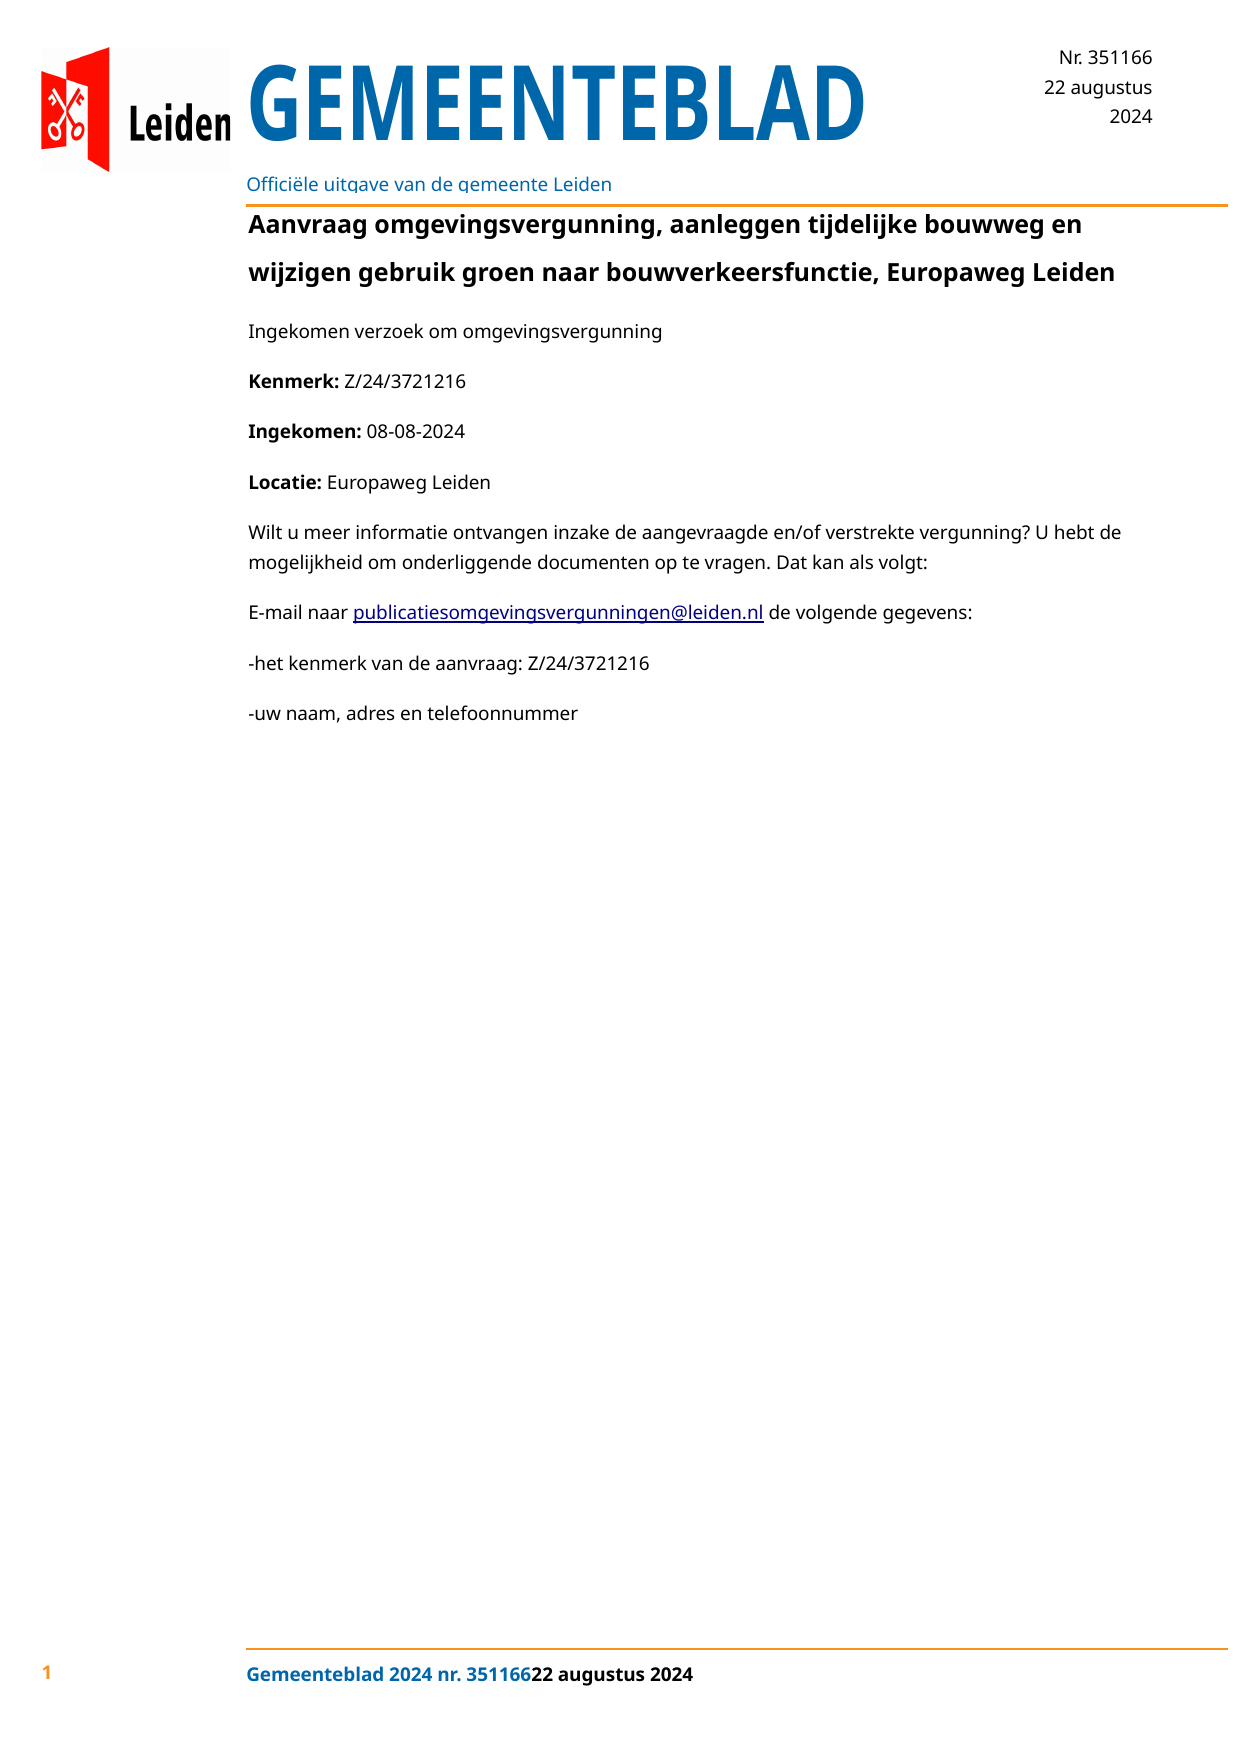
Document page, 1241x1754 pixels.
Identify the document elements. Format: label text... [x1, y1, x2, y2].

text Kenmerk: Z/24/3721216 [248, 368, 1152, 394]
text Ingekomen verzoek om omgevingsvergunning [248, 318, 1152, 344]
text Wilt u meer informatie ontvangen inzake de aangevraagde en/of verstrekte vergunning? U hebt de mogelijkheid om onderliggende documenten op te vragen. Dat kan als volgt: [248, 519, 1152, 575]
text E-mail naar publicatiesomgevingsvergunningen@leiden.nl de volgende gegevens: [248, 599, 1152, 625]
picture [41, 47, 231, 172]
text Aanvraag omgevingsvergunning, aanleggen tijdelijke bouwweg en wijzigen gebruik groen naar bouwverkeersfunctie, Europaweg Leiden [248, 207, 1152, 288]
text Locatie: Europaweg Leiden [248, 469, 1152, 495]
text -het kenmerk van de aanvraag: Z/24/3721216 [248, 650, 1152, 676]
text Ingekomen: 08-08-2024 [248, 419, 1152, 444]
text -uw naam, adres en telefoonnummer [248, 700, 1152, 726]
